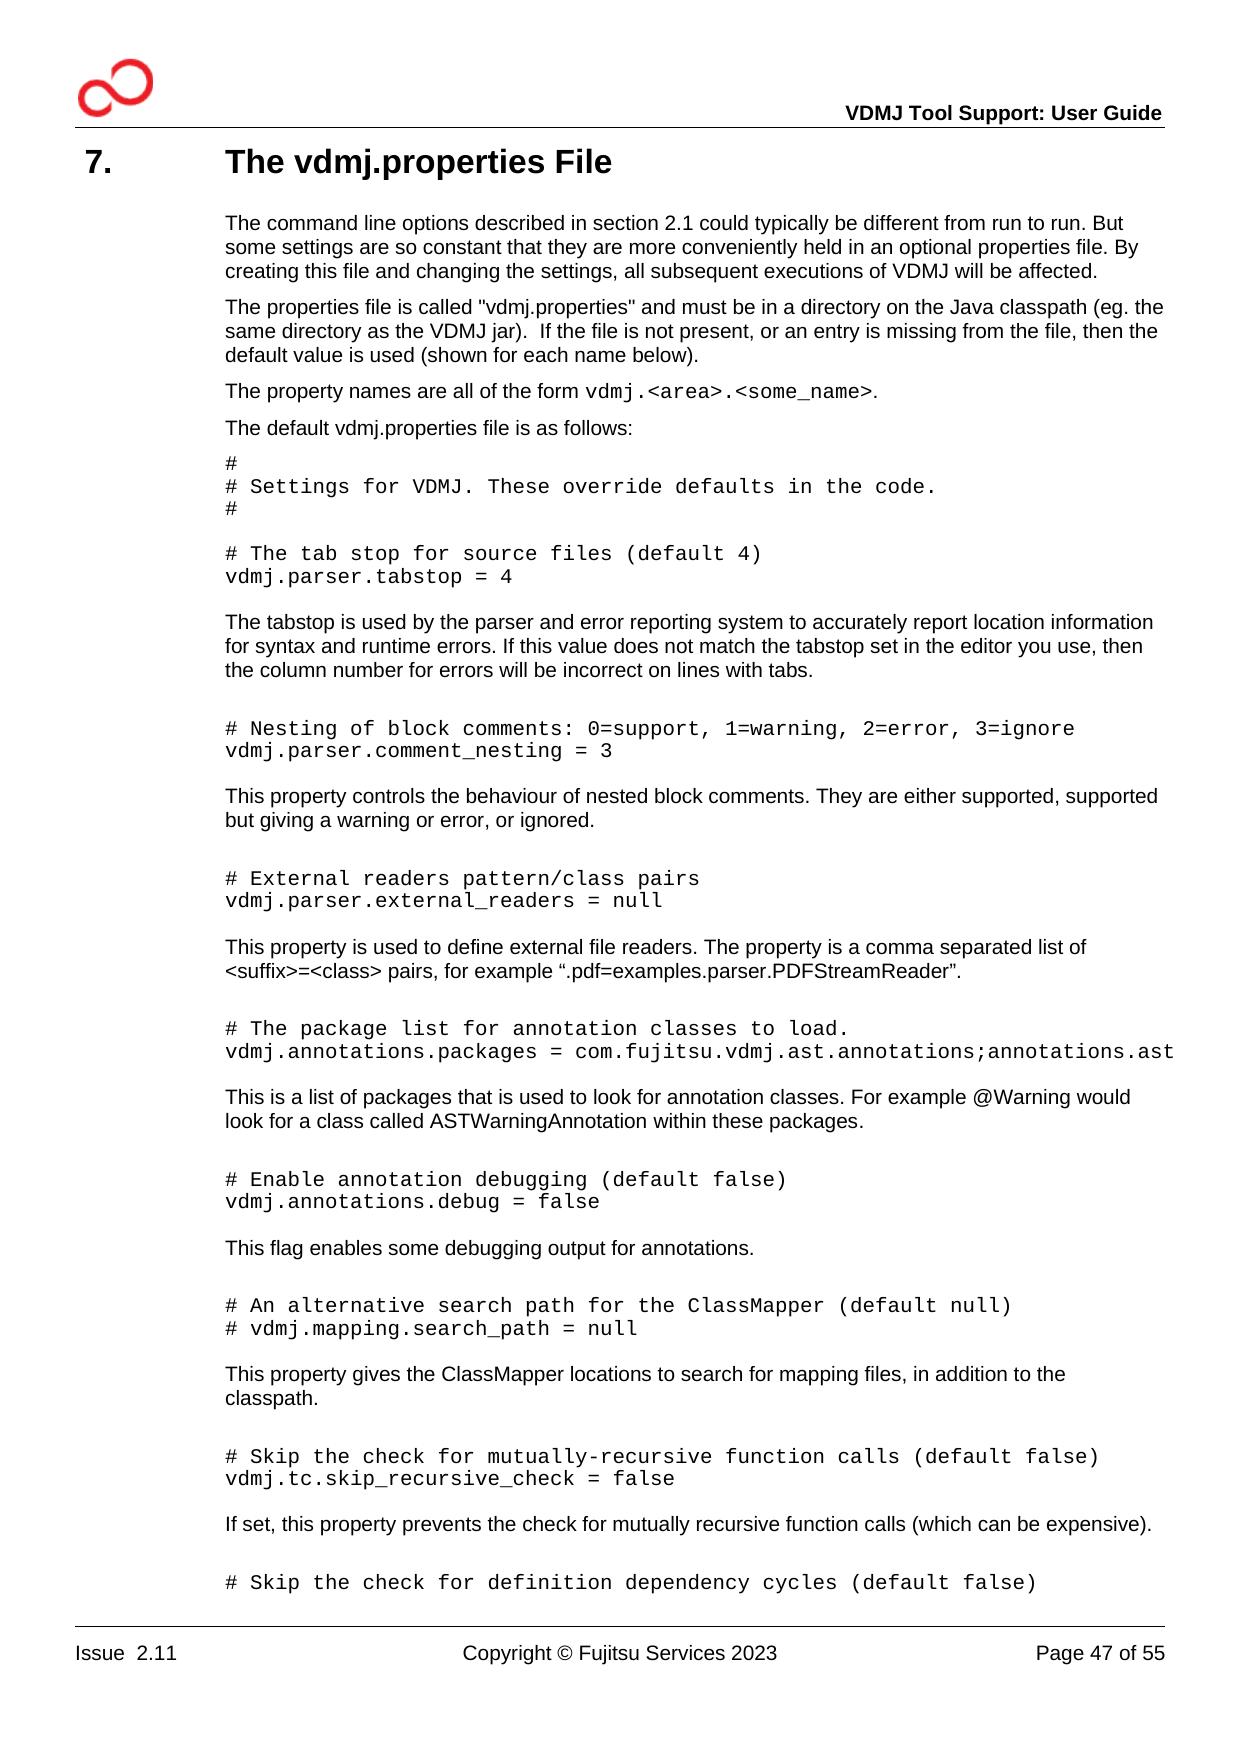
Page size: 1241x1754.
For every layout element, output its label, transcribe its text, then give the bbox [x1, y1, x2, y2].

text vdmj.annotations.packages = com.fujitsu.vdmj.ast.annotations;annotations.ast [225, 1040, 1193, 1063]
text This is a list of packages that is used to look for annotation classes. For example @Warning would look for a class called ASTWarningAnnotation within these packages. [225, 1085, 1165, 1133]
text vdmj.tc.skip_recursive_check = false [225, 1468, 1165, 1490]
text vdmj.parser.comment_nesting = 3 [225, 739, 1165, 762]
text # An alternative search path for the ClassMapper (default null) [225, 1295, 1165, 1317]
text # [225, 453, 1165, 475]
text This property is used to define external file readers. The property is a comma separated list of <suffix>=<class> pairs, for example “.pdf=examples.parser.PDFStreamReader”. [225, 935, 1165, 983]
text # Skip the check for definition dependency cycles (default false) [225, 1572, 1165, 1594]
text # Nesting of block comments: 0=support, 1=warning, 2=error, 3=ignore [225, 717, 1165, 739]
text # Skip the check for mutually-recursive function calls (default false) [225, 1445, 1165, 1468]
subtitle The vdmj.properties File [75, 143, 1165, 181]
text The properties file is called "vdmj.properties" and must be in a directory on the Java classpath (eg. the same directory as the VDMJ jar). If the file is not present, or an entry is missing from the file, then the default value is used (shown for each name below). [225, 295, 1165, 367]
text # The tab stop for source files (default 4) [225, 543, 1165, 565]
text If set, this property prevents the check for mutually recursive function calls (which can be expensive). [225, 1513, 1165, 1537]
picture [78, 52, 153, 127]
text # Settings for VDMJ. These override defaults in the code. [225, 475, 1165, 498]
text The default vdmj.properties file is as follows: [225, 416, 1165, 440]
text The tabstop is used by the parser and error reporting system to accurately report location information for syntax and runtime errors. If this value does not match the tabstop set in the editor you use, then the column number for errors will be incorrect on lines with tabs. [225, 610, 1165, 682]
text vdmj.annotations.debug = false [225, 1191, 1165, 1213]
text vdmj.parser.external_readers = null [225, 890, 1165, 912]
text The property names are all of the form vdmj.<area>.<some_name>. [225, 380, 1165, 404]
text vdmj.parser.tabstop = 4 [225, 565, 1165, 588]
text # Enable annotation debugging (default false) [225, 1168, 1165, 1191]
text # External readers pattern/class pairs [225, 867, 1165, 890]
text # [225, 498, 1165, 520]
text This property gives the ClassMapper locations to search for mapping files, in addition to the classpath. [225, 1362, 1165, 1410]
text # vdmj.mapping.search_path = null [225, 1317, 1165, 1340]
text # The package list for annotation classes to load. [225, 1018, 1165, 1040]
text This property controls the behaviour of nested block comments. They are either supported, supported but giving a warning or error, or ignored. [225, 784, 1165, 832]
text The command line options described in section 2.1 could typically be different from run to run. But some settings are so constant that they are more conveniently held in an optional properties file. By creating this file and changing the settings, all subsequent executions of VDMJ will be affected. [225, 211, 1165, 283]
text This flag enables some debugging output for annotations. [225, 1236, 1165, 1260]
